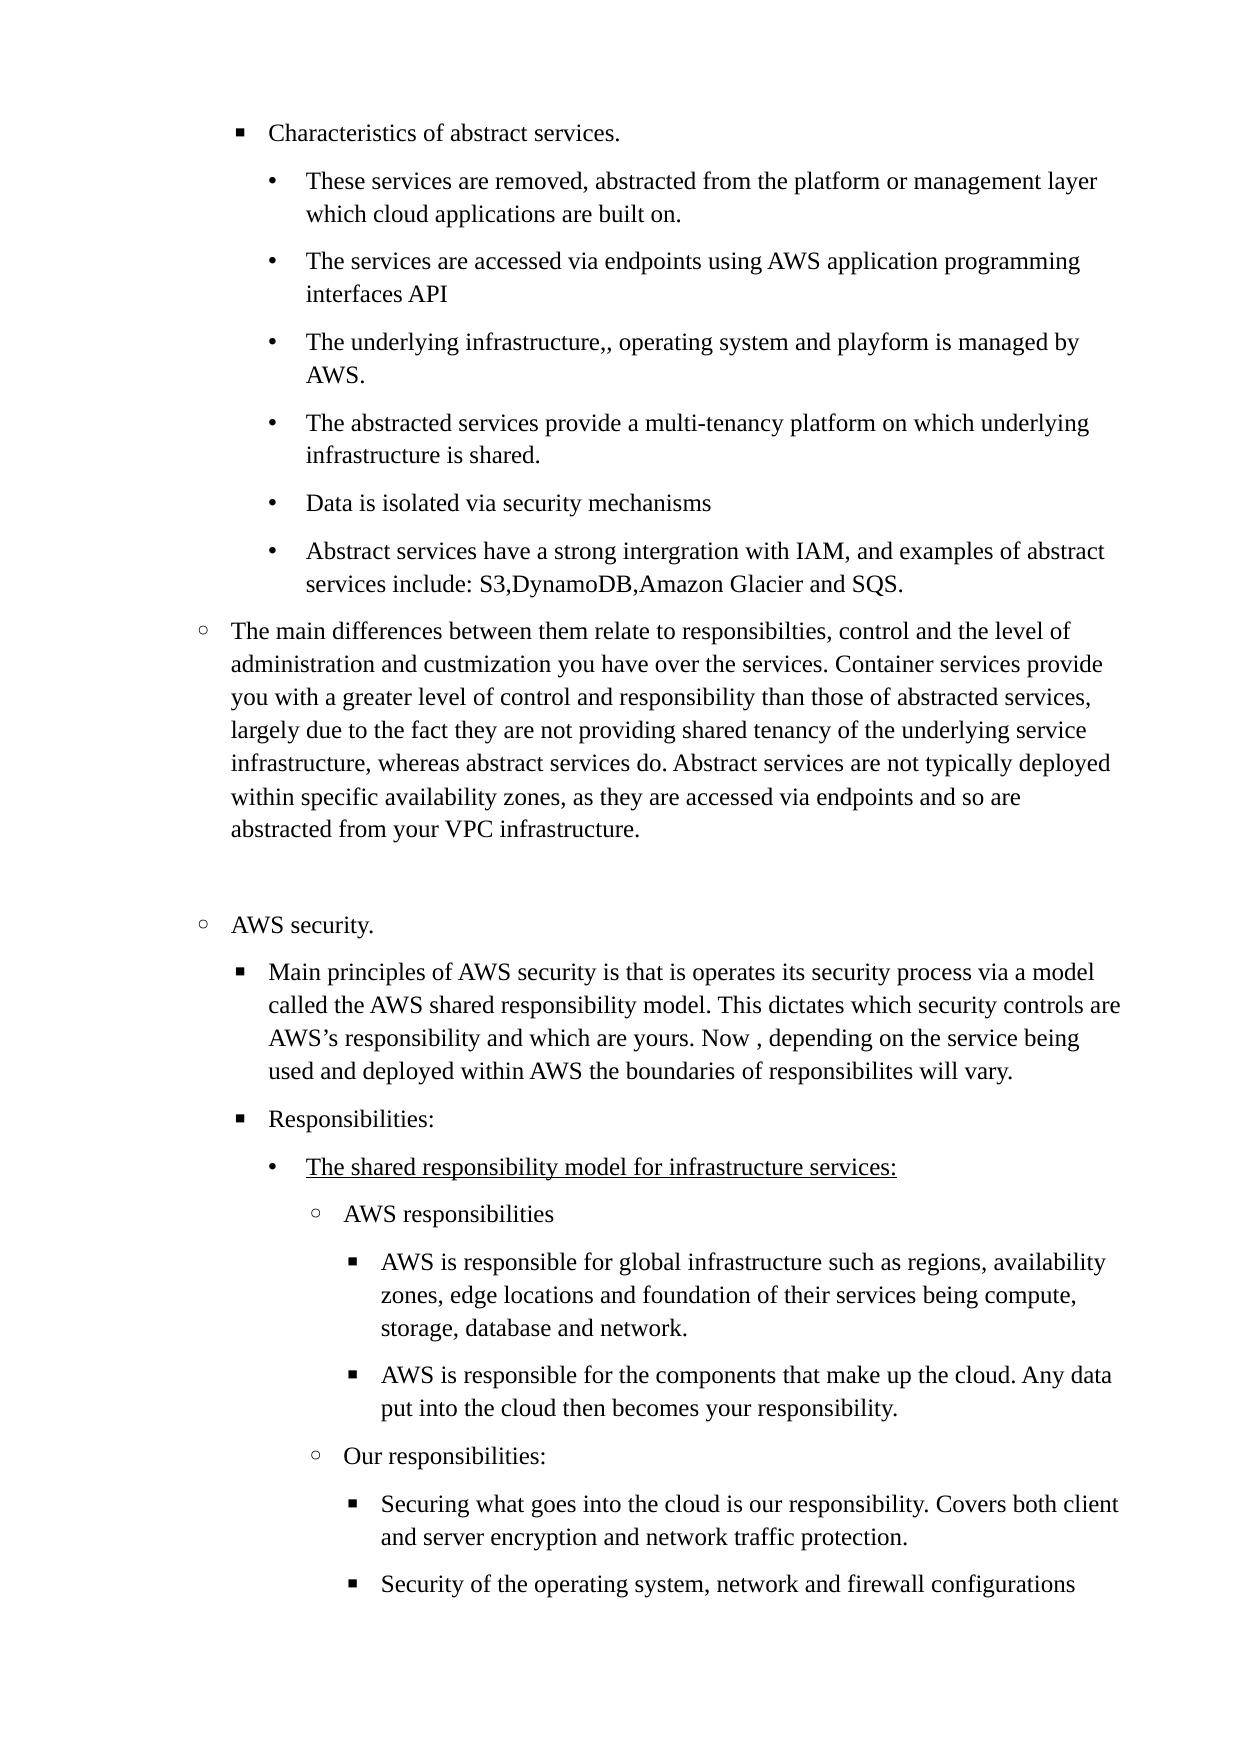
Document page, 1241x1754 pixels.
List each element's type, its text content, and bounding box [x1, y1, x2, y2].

list The services are accessed via endpoints using AWS application programming interfaces API [268, 246, 1122, 308]
list Responsibilities: [231, 1104, 1122, 1133]
list Main principles of AWS security is that is operates its security process via a model called the AWS shared responsibility model. This dictates which security controls are AWS’s responsibility and which are yours. Now , depending on the service being used and deployed within AWS the boundaries of responsibilites will vary. [231, 957, 1122, 1085]
list Securing what goes into the cloud is our responsibility. Covers both client and server encryption and network traffic protection. [343, 1489, 1122, 1551]
list Abstract services have a strong intergration with IAM, and examples of abstract services include: S3,DynamoDB,Amazon Glacier and SQS. [268, 536, 1122, 598]
list The underlying infrastructure,, operating system and playform is managed by AWS. [268, 327, 1122, 389]
list Characteristics of abstract services. [231, 118, 1122, 147]
list The shared responsibility model for infrastructure services: [268, 1152, 1122, 1180]
list The main differences between them relate to responsibilties, control and the level of administration and custmization you have over the services. Container services provide you with a greater level of control and responsibility than those of abstracted services, largely due to the fact they are not providing shared tenancy of the underlying service infrastructure, whereas abstract services do. Abstract services are not typically deployed within specific availability zones, as they are accessed via endpoints and so are abstracted from your VPC infrastructure. [193, 616, 1122, 843]
list AWS is responsible for the components that make up the cloud. Any data put into the cloud then becomes your responsibility. [343, 1361, 1122, 1422]
list The abstracted services provide a multi-tenancy platform on which underlying infrastructure is shared. [268, 408, 1122, 469]
list AWS is responsible for global infrastructure such as regions, availability zones, edge locations and foundation of their services being compute, storage, database and network. [343, 1247, 1122, 1342]
list AWS security. [193, 910, 1122, 938]
list Security of the operating system, network and firewall configurations [343, 1569, 1122, 1598]
list Our responsibilities: [306, 1441, 1122, 1470]
list Data is isolated via security mechanisms [268, 488, 1122, 517]
list AWS responsibilities [306, 1199, 1122, 1228]
list These services are removed, abstracted from the platform or management layer which cloud applications are built on. [268, 166, 1122, 227]
